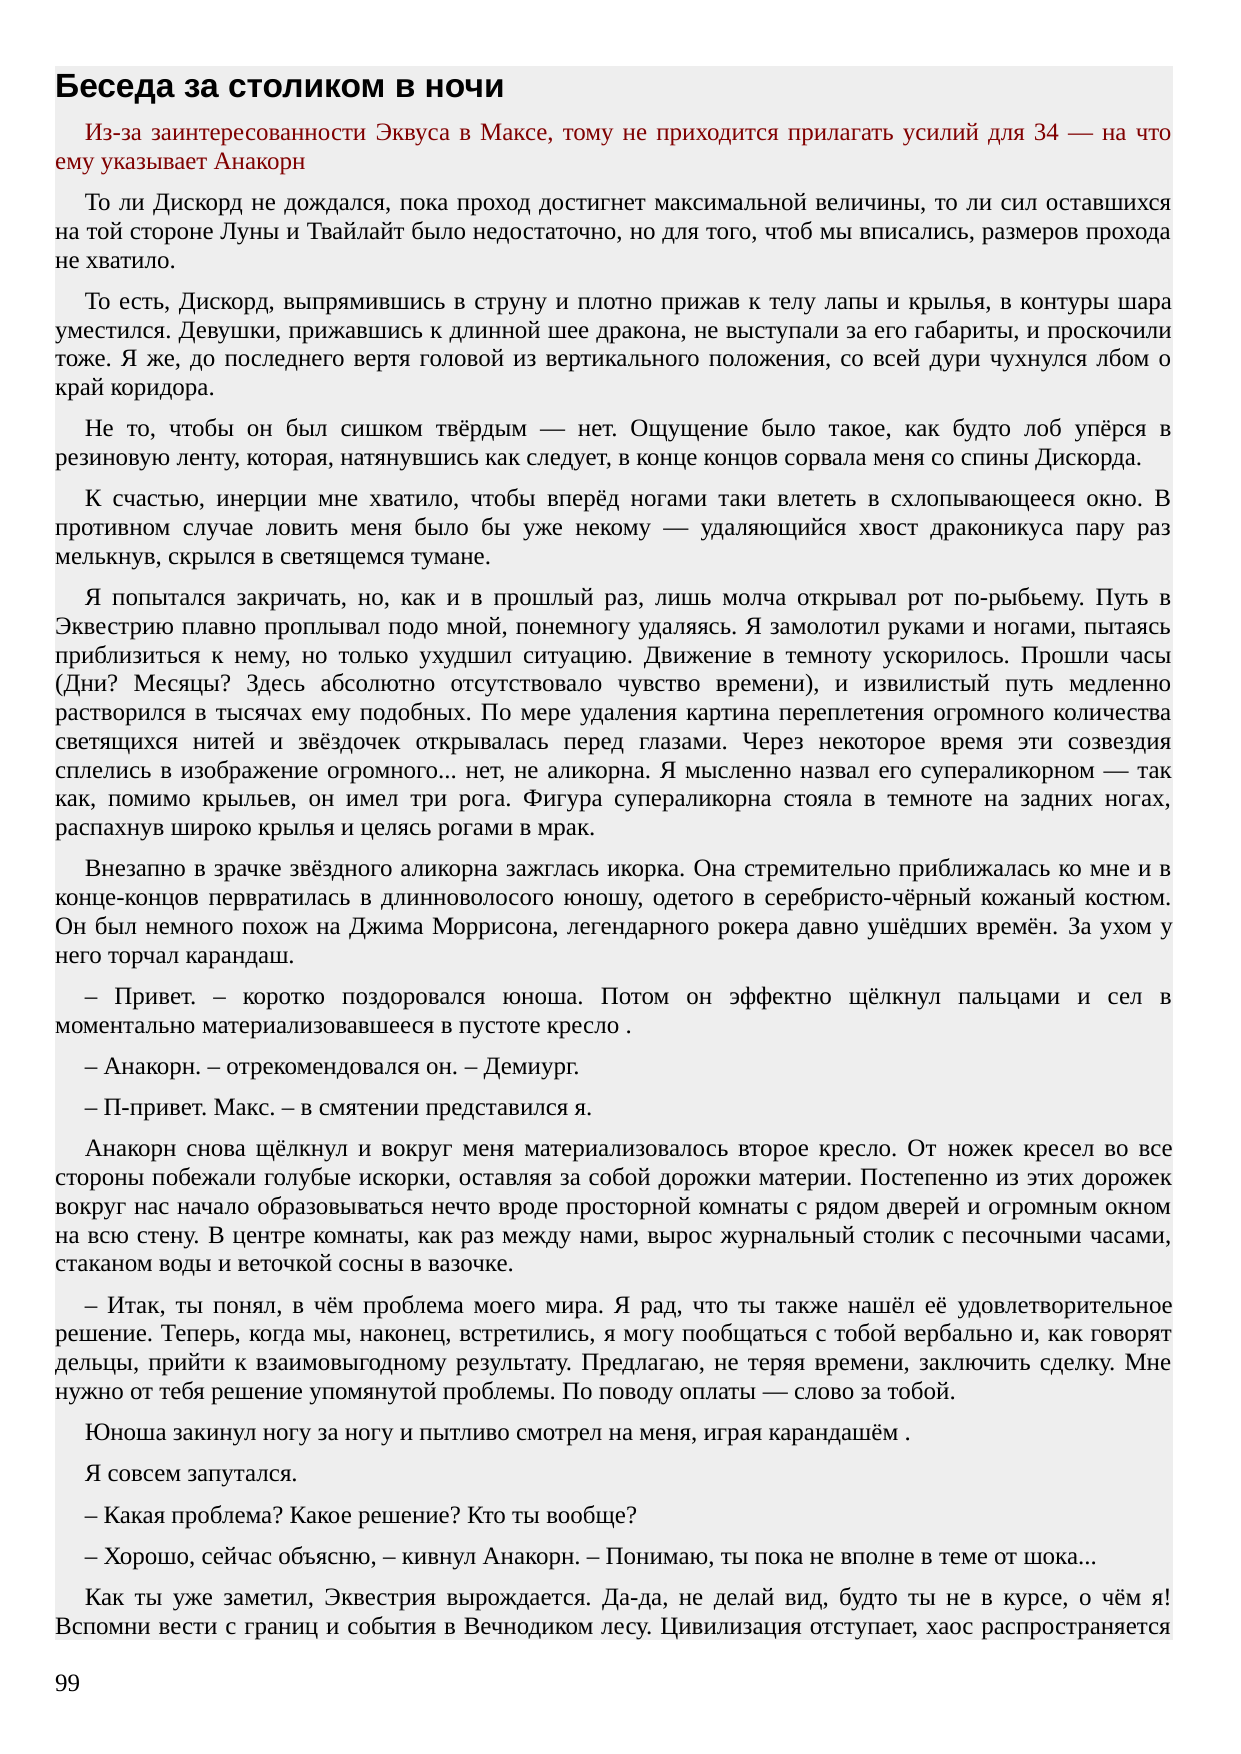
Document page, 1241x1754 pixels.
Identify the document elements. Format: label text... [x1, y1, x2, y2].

text Юноша закинул ногу за ногу и пытливо смотрел на меня, играя карандашём . [55, 1417, 1173, 1446]
text То ли Дискорд не дождался, пока проход достигнет максимальной величины, то ли сил оставшихся на той стороне Луны и Твайлайт было недостаточно, но для того, чтоб мы вписались, размеров прохода не хватило. [55, 187, 1173, 273]
text – Привет. – коротко поздоровался юноша. Потом он эффектно щёлкнул пальцами и сел в моментально материализовавшееся в пустоте кресло . [55, 981, 1173, 1038]
text Я совсем запутался. [55, 1458, 1173, 1487]
text Не то, чтобы он был сишком твёрдым — нет. Ощущение было такое, как будто лоб упёрся в резиновую ленту, которая, натянувшись как следует, в конце концов сорвала меня со спины Дискорда. [55, 413, 1173, 471]
text – Итак, ты понял, в чём проблема моего мира. Я рад, что ты также нашёл её удовлетворительное решение. Теперь, когда мы, наконец, встретились, я могу пообщаться с тобой вербально и, как говорят дельцы, прийти к взаимовыгодному результату. Предлагаю, не теряя времени, заключить сделку. Мне нужно от тебя решение упомянутой проблемы. По поводу оплаты — слово за тобой. [55, 1290, 1173, 1405]
text То есть, Дискорд, выпрямившись в струну и плотно прижав к телу лапы и крылья, в контуры шара уместился. Девушки, прижавшись к длинной шее дракона, не выступали за его габариты, и проскочили тоже. Я же, до последнего вертя головой из вертикального положения, со всей дури чухнулся лбом о край коридора. [55, 286, 1173, 401]
subtitle Беседа за столиком в ночи [55, 66, 1173, 105]
text – П-привет. Макс. – в смятении представился я. [55, 1092, 1173, 1121]
text Внезапно в зрачке звёздного аликорна зажглась икорка. Она стремительно приближалась ко мне и в конце-концов первратилась в длинноволосого юношу, одетого в серебристо-чёрный кожаный костюм. Он был немного похож на Джима Моррисона, легендарного рокера давно ушёдших времён. За ухом у него торчал карандаш. [55, 853, 1173, 968]
text – Хорошо, сейчас объясню, – кивнул Анакорн. – Понимаю, ты пока не вполне в теме от шока... [55, 1541, 1173, 1570]
text Анакорн снова щёлкнул и вокруг меня материализовалось второе кресло. От ножек кресел во все стороны побежали голубые искорки, оставляя за собой дорожки материи. Постепенно из этих дорожек вокруг нас начало образовываться нечто вроде просторной комнаты с рядом дверей и огромным окном на всю стену. В центре комнаты, как раз между нами, вырос журнальный столик с песочными часами, стаканом воды и веточкой сосны в вазочке. [55, 1133, 1173, 1277]
text Я попытался закричать, но, как и в прошлый раз, лишь молча открывал рот по-рыбьему. Путь в Эквестрию плавно проплывал подо мной, понемногу удаляясь. Я замолотил руками и ногами, пытаясь приблизиться к нему, но только ухудшил ситуацию. Движение в темноту ускорилось. Прошли часы (Дни? Месяцы? Здесь абсолютно отсутствовало чувство времени), и извилистый путь медленно растворился в тысячах ему подобных. По мере удаления картина переплетения огромного количества светящихся нитей и звёздочек открывалась перед глазами. Через некоторое время эти созвездия сплелись в изображение огромного... нет, не аликорна. Я мысленно назвал его супераликорном — так как, помимо крыльев, он имел три рога. Фигура супераликорна стояла в темноте на задних ногах, распахнув широко крылья и целясь рогами в мрак. [55, 582, 1173, 841]
text Из-за заинтересованности Эквуса в Максе, тому не приходится прилагать усилий для 34 — на что ему указывает Анакорн [55, 117, 1173, 175]
text – Какая проблема? Какое решение? Кто ты вообще? [55, 1500, 1173, 1528]
text К счастью, инерции мне хватило, чтобы вперёд ногами таки влететь в схлопывающееся окно. В противном случае ловить меня было бы уже некому — удаляющийся хвост драконикуса пару раз мелькнув, скрылся в светящемся тумане. [55, 483, 1173, 570]
text Как ты уже заметил, Эквестрия вырождается. Да-да, не делай вид, будто ты не в курсе, о чём я! Вспомни вести с границ и события в Вечнодиком лесу. Цивилизация отступает, хаос распространяется [55, 1582, 1173, 1640]
text – Анакорн. – отрекомендовался он. – Демиург. [55, 1051, 1173, 1080]
